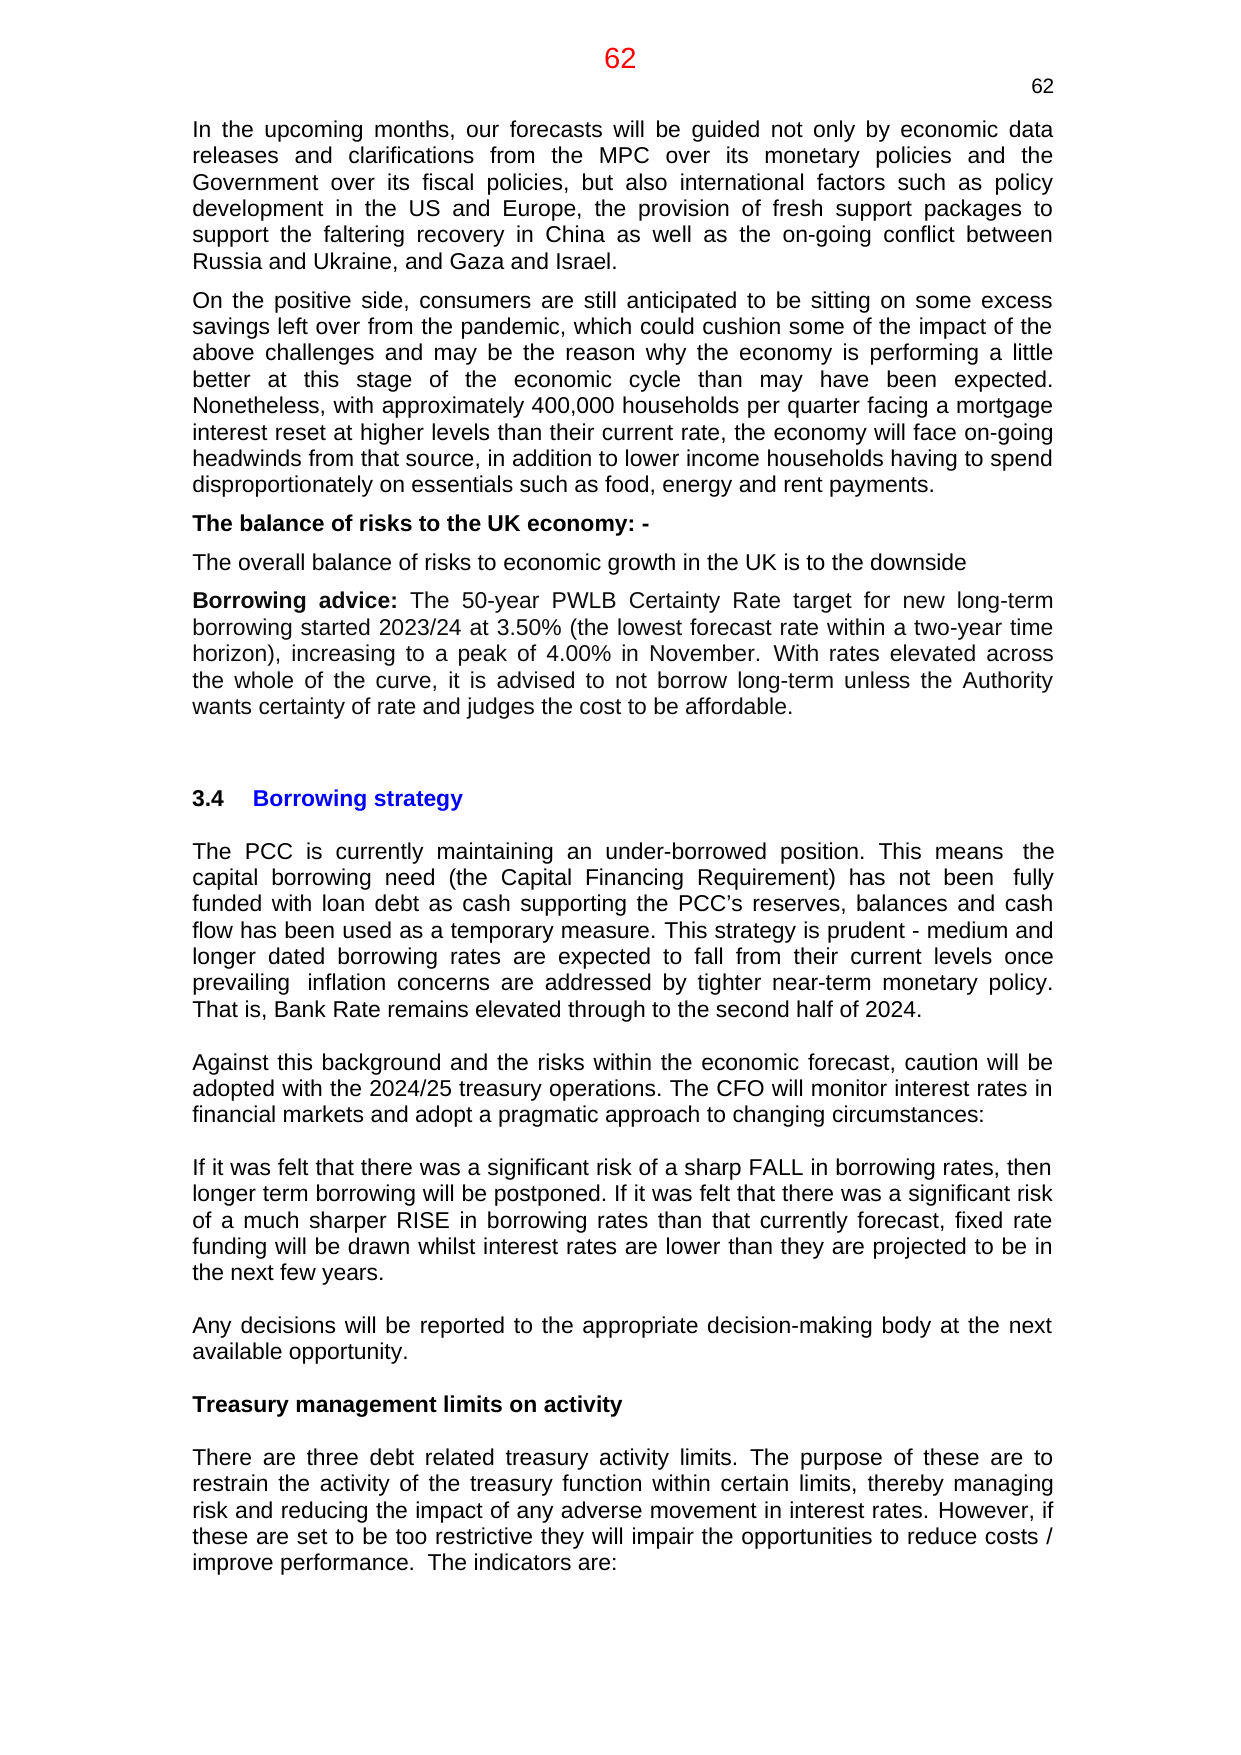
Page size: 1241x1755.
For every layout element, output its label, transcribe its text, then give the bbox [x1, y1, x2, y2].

text The overall balance of risks to economic growth in the UK is to the downside [192, 549, 1241, 575]
text On the positive side, consumers are still anticipated to be sitting on some excess savings left over from the pandemic, which could cushion some of the impact of the above challenges and may be the reason why the economy is performing a little better at this stage of the economic cycle than may have been expected. Nonetheless, with approximately 400,000 households per quarter facing a mortgage interest reset at higher levels than their current rate, the economy will face on-going headwinds from that source, in addition to lower income households having to spend disproportionately on essentials such as food, energy and rent payments. [192, 287, 1054, 497]
text Any decisions will be reported to the appropriate decision-making body at the next available opportunity. [192, 1312, 1054, 1365]
subtitle Borrowing strategy [192, 784, 1241, 811]
text If it was felt that there was a significant risk of a sharp FALL in borrowing rates, then longer term borrowing will be postponed. If it was felt that there was a significant risk of a much sharper RISE in borrowing rates than that currently forecast, fixed rate funding will be drawn whilst interest rates are lower than they are projected to be in the next few years. [192, 1154, 1053, 1286]
text There are three debt related treasury activity limits. The purpose of these are to restrain the activity of the treasury function within certain limits, thereby managing risk and reducing the impact of any adverse movement in interest rates. However, if these are set to be too restrictive they will impair the opportunities to reduce costs / improve performance. The indicators are: [192, 1444, 1054, 1576]
text Borrowing advice: The 50-year PWLB Certainty Rate target for new long-term borrowing started 2023/24 at 3.50% (the lowest forecast rate within a two-year time horizon), increasing to a peak of 4.00% in November. With rates elevated across the whole of the curve, it is advised to not borrow long-term unless the Authority wants certainty of rate and judges the cost to be affordable. [192, 587, 1054, 719]
text The PCC is currently maintaining an under-borrowed position. This means the capital borrowing need (the Capital Financing Requirement) has not been fully funded with loan debt as cash supporting the PCC’s reserves, balances and cash flow has been used as a temporary measure. This strategy is prudent - medium and longer dated borrowing rates are expected to fall from their current levels once prevailing inflation concerns are addressed by tighter near-term monetary policy. That is, Bank Rate remains elevated through to the second half of 2024. [192, 838, 1054, 1022]
text Against this background and the risks within the economic forecast, caution will be adopted with the 2024/25 treasury operations. The CFO will monitor interest rates in financial markets and adopt a pragmatic approach to changing circumstances: [192, 1048, 1054, 1127]
text In the upcoming months, our forecasts will be guided not only by economic data releases and clarifications from the MPC over its monetary policies and the Government over its fiscal policies, but also international factors such as policy development in the US and Europe, the provision of fresh support packages to support the faltering recovery in China as well as the on-going conflict between Russia and Ukraine, and Gaza and Israel. [192, 116, 1054, 274]
subtitle Treasury management limits on activity [192, 1391, 1241, 1417]
subtitle The balance of risks to the UK economy: - [192, 510, 1241, 536]
